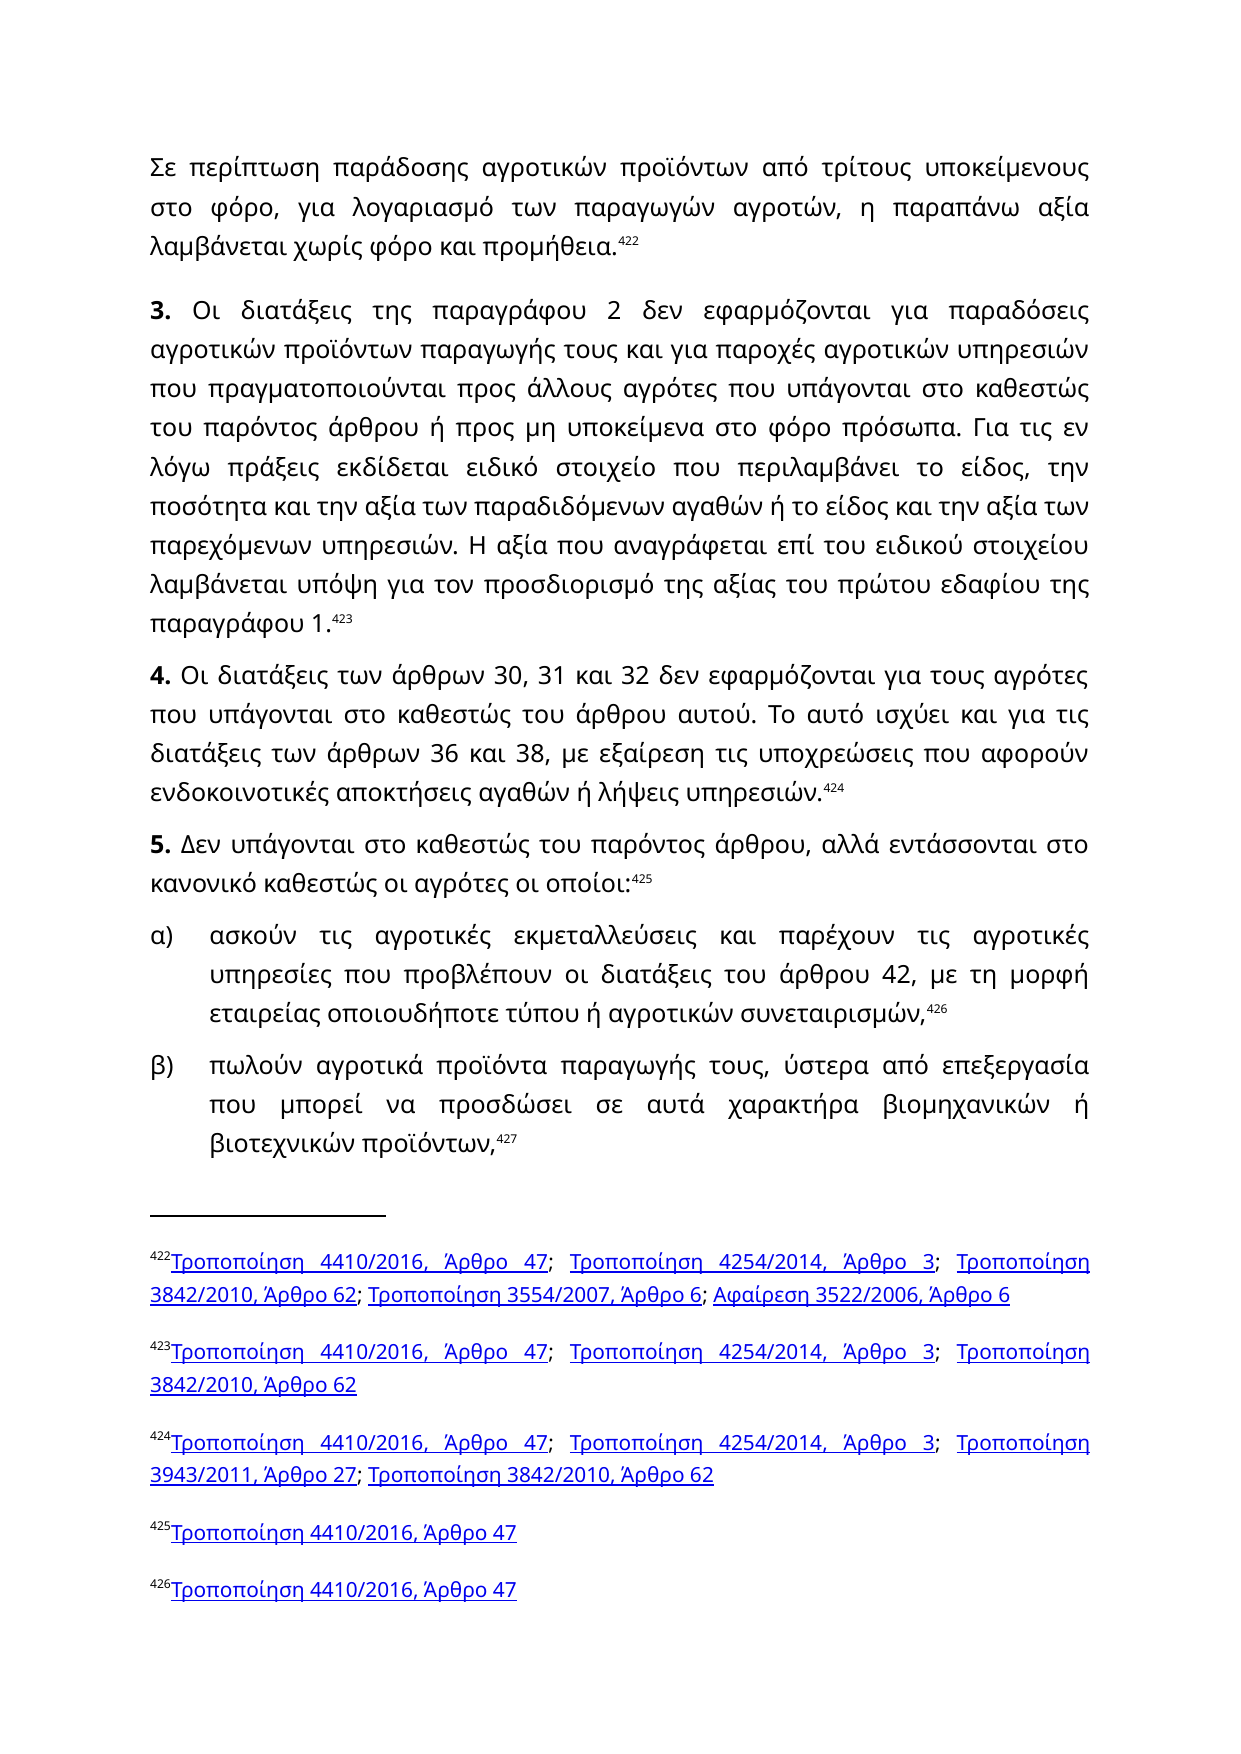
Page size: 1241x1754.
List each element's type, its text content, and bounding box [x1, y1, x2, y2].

text Σε περίπτωση παράδοσης αγροτικών προϊόντων από τρίτους υποκείμενους στο φόρο, για λογαριασμό των παραγωγών αγροτών, η παραπάνω αξία λαμβάνεται χωρίς φόρο και προμήθεια. [150, 150, 1090, 262]
text Τροποποίηση 4410/2016, Άρθρο 47; Τροποποίηση 4254/2014, Άρθρο 3; Τροποποίηση 3943/2011, Άρθρο 27; Τροποποίηση 3842/2010, Άρθρο 62 [150, 1428, 1090, 1489]
text 3. Οι διατάξεις της παραγράφου 2 δεν εφαρμόζονται για παραδόσεις αγροτικών προϊόντων παραγωγής τους και για παροχές αγροτικών υπηρεσιών που πραγματοποιούνται προς άλλους αγρότες που υπάγονται στο καθεστώς του παρόντος άρθρου ή προς μη υποκείμενα στο φόρο πρόσωπα. Για τις εν λόγω πράξεις εκδίδεται ειδικό στοιχείο που περιλαμβάνει το είδος, την ποσότητα και την αξία των παραδιδόμενων αγαθών ή το είδος και την αξία των παρεχόμενων υπηρεσιών. Η αξία που αναγράφεται επί του ειδικού στοιχείου λαμβάνεται υπόψη για τον προσδιορισμό της αξίας του πρώτου εδαφίου της παραγράφου 1. [150, 292, 1090, 640]
text Τροποποίηση 4410/2016, Άρθρο 47; Τροποποίηση 4254/2014, Άρθρο 3; Τροποποίηση 3842/2010, Άρθρο 62 [150, 1337, 1090, 1398]
list α) ασκούν τις αγροτικές εκμεταλλεύσεις και παρέχουν τις αγροτικές υπηρεσίες που προβλέπουν οι διατάξεις του άρθρου 42, με τη μορφή εταιρείας οποιουδήποτε τύπου ή αγροτικών συνεταιρισμών, [150, 917, 1090, 1030]
text Τροποποίηση 4410/2016, Άρθρο 47 [150, 1576, 1090, 1604]
text Τροποποίηση 4410/2016, Άρθρο 47; Τροποποίηση 4254/2014, Άρθρο 3; Τροποποίηση 3842/2010, Άρθρο 62; Τροποποίηση 3554/2007, Άρθρο 6; Αφαίρεση 3522/2006, Άρθρο 6 [150, 1247, 1090, 1308]
text 5. Δεν υπάγονται στο καθεστώς του παρόντος άρθρου, αλλά εντάσσονται στο κανονικό καθεστώς οι αγρότες οι οποίοι: [150, 827, 1090, 900]
text Τροποποίηση 4410/2016, Άρθρο 47 [150, 1518, 1090, 1546]
list β) πωλούν αγροτικά προϊόντα παραγωγής τους, ύστερα από επεξεργασία που μπορεί να προσδώσει σε αυτά χαρακτήρα βιομηχανικών ή βιοτεχνικών προϊόντων, [150, 1047, 1090, 1160]
text 4. Οι διατάξεις των άρθρων 30, 31 και 32 δεν εφαρμόζονται για τους αγρότες που υπάγονται στο καθεστώς του άρθρου αυτού. Το αυτό ισχύει και για τις διατάξεις των άρθρων 36 και 38, με εξαίρεση τις υποχρεώσεις που αφορούν ενδοκοινοτικές αποκτήσεις αγαθών ή λήψεις υπηρεσιών. [150, 657, 1090, 809]
